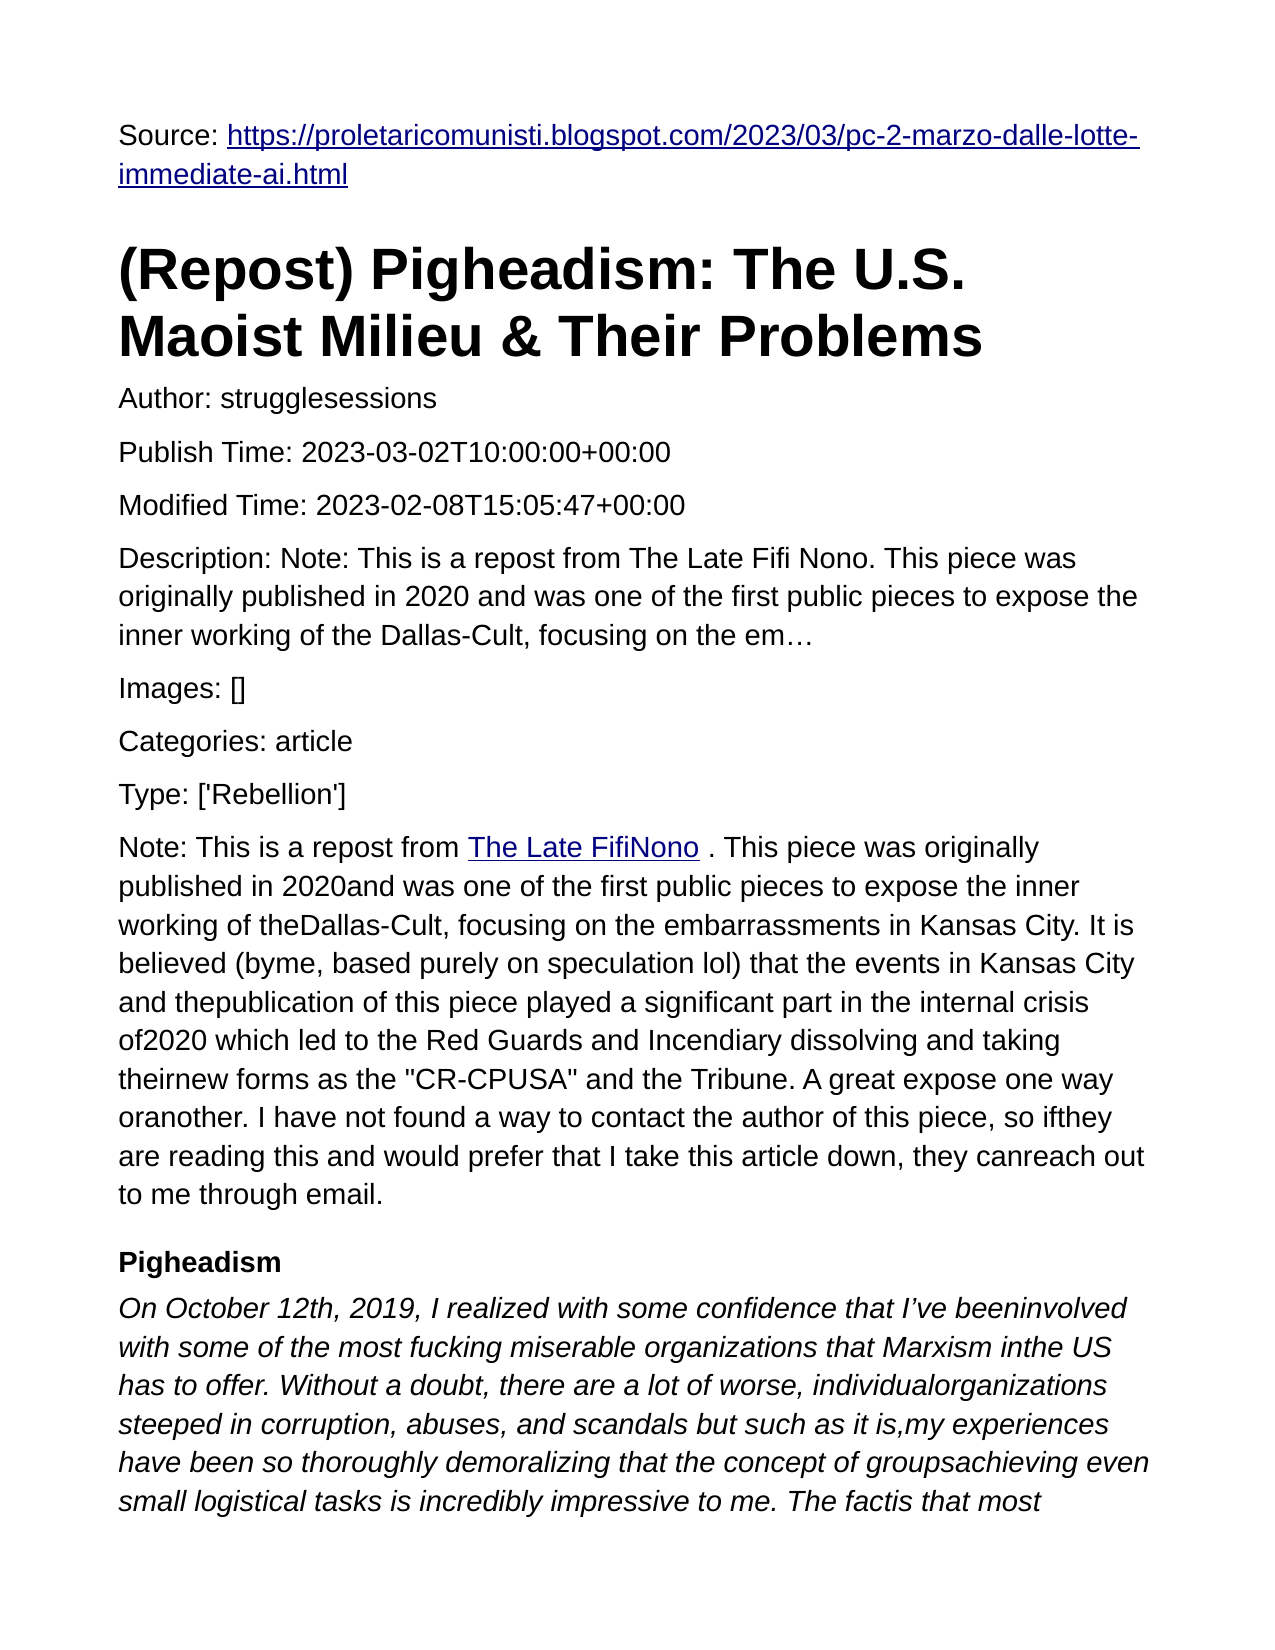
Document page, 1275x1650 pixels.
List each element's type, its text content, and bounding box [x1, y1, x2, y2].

text Categories: article [118, 724, 1157, 758]
text Note: This is a repost from The Late FifiNono . This piece was originally published in 2020and was one of the first public pieces to expose the inner working of theDallas-Cult, focusing on the embarrassments in Kansas City. It is believed (byme, based purely on speculation lol) that the events in Kansas City and thepublication of this piece played a significant part in the internal crisis of2020 which led to the Red Guards and Incendiary dissolving and taking theirnew forms as the "CR-CPUSA" and the Tribune. A great expose one way oranother. I have not found a way to contact the author of this piece, so ifthey are reading this and would prefer that I take this article down, they canreach out to me through email. [118, 830, 1157, 1211]
text On October 12th, 2019, I realized with some confidence that I’ve beeninvolved with some of the most fucking miserable organizations that Marxism inthe US has to offer. Without a doubt, there are a lot of worse, individualorganizations steeped in corruption, abuses, and scandals but such as it is,my experiences have been so thoroughly demoralizing that the concept of groupsachieving even small logistical tasks is incredibly impressive to me. The factis that most [118, 1291, 1157, 1517]
text Description: Note: This is a repost from The Late Fifi Nono. This piece was originally published in 2020 and was one of the first public pieces to expose the inner working of the Dallas-Cult, focusing on the em… [118, 541, 1157, 651]
text Source: https://proletaricomunisti.blogspot.com/2023/03/pc-2-marzo-dalle-lotte-immediate-ai.html [118, 118, 1157, 190]
text Publish Time: 2023-03-02T10:00:00+00:00 [118, 434, 1157, 468]
subtitle (Repost) Pigheadism: The U.S. Maoist Milieu & Their Problems [118, 235, 1157, 369]
text Modified Time: 2023-02-08T15:05:47+00:00 [118, 488, 1157, 521]
text Images: [] [118, 671, 1157, 704]
subtitle Pigheadism [118, 1245, 1157, 1278]
text Type: ['Rebellion'] [118, 777, 1157, 811]
text Author: strugglesessions [118, 381, 1157, 415]
